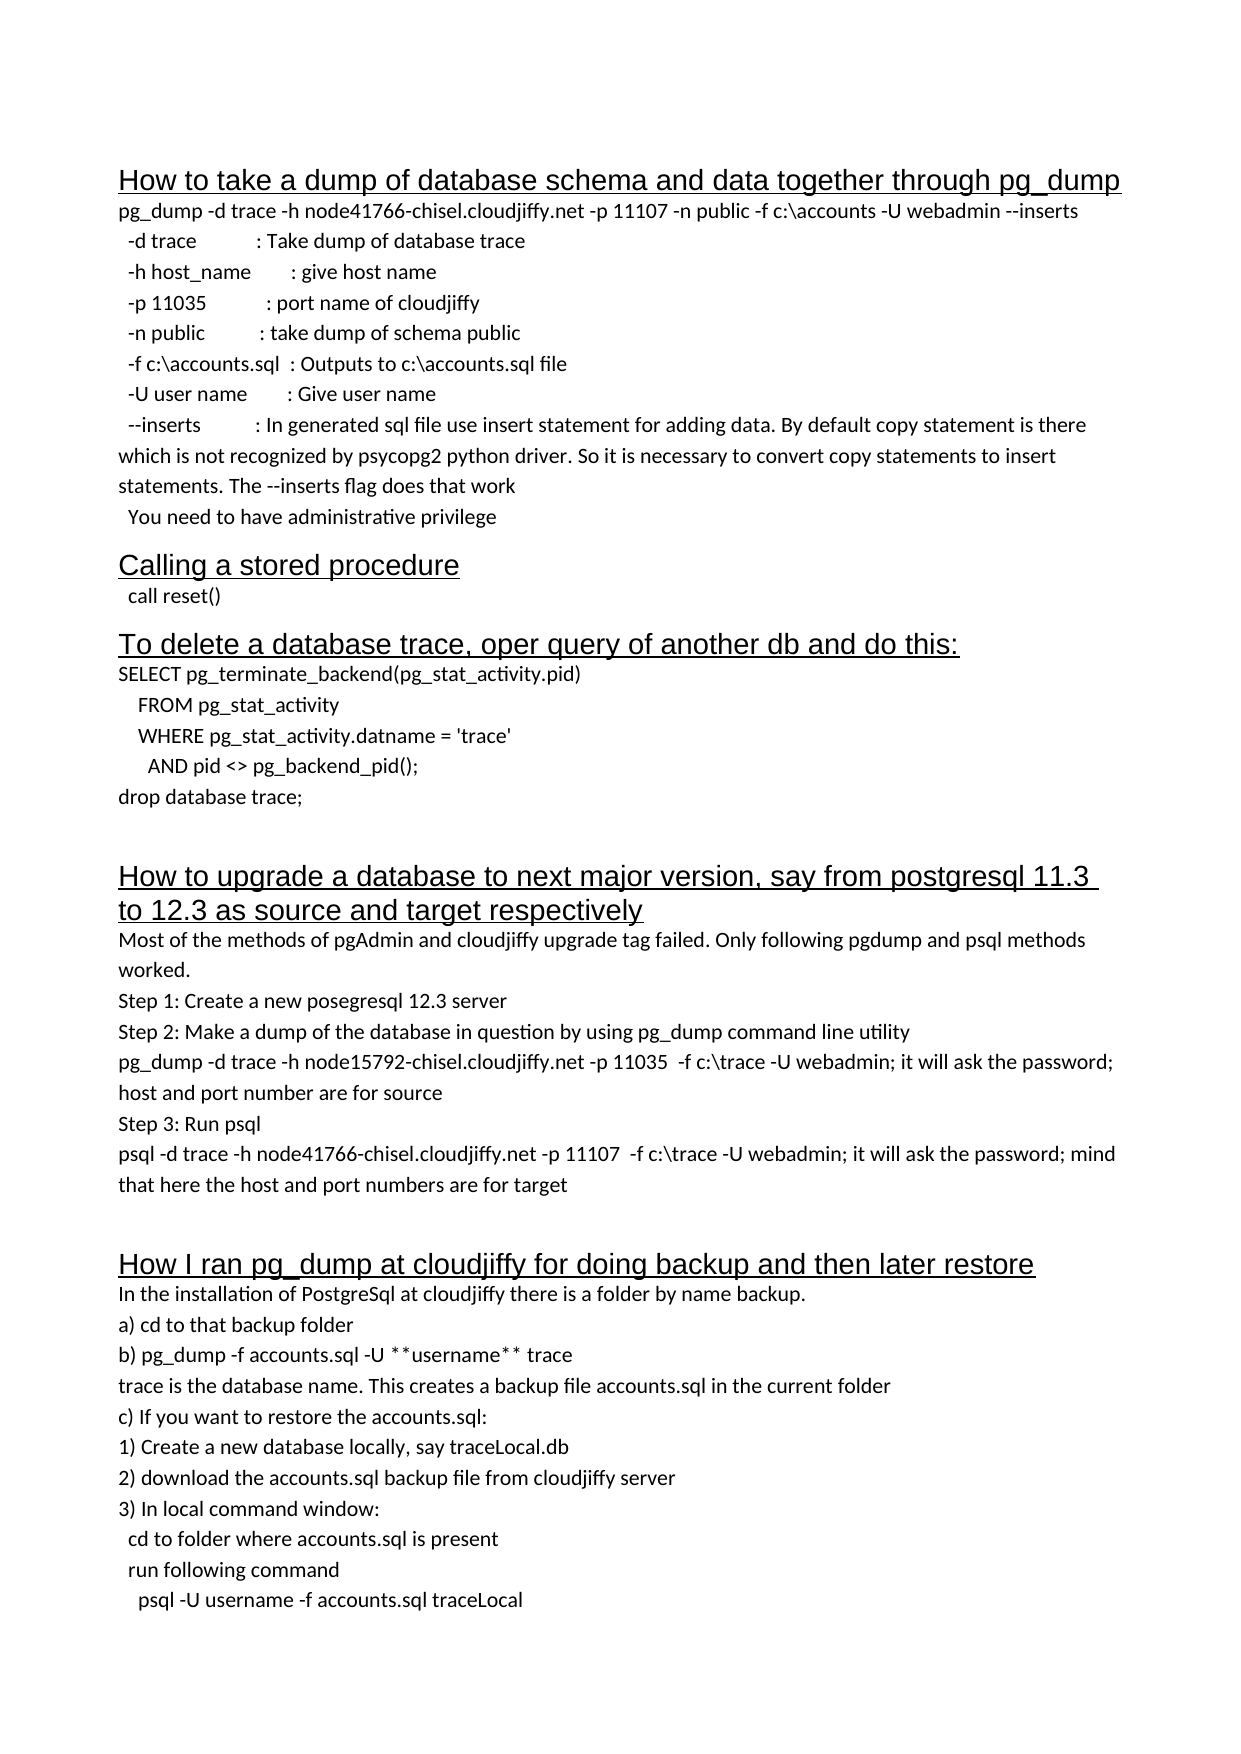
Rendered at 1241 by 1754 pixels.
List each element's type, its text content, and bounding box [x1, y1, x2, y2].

text 2) download the accounts.sql backup file from cloudjiffy server [118, 1464, 1122, 1491]
text Step 3: Run psql [118, 1110, 1122, 1136]
text pg_dump -d trace -h node41766-chisel.cloudjiffy.net -p 11107 -n public -f c:\accounts -U webadmin --inserts [118, 197, 1122, 223]
text -U user name : Give user name [118, 381, 1122, 407]
text FROM pg_stat_activity [118, 691, 1122, 718]
text cd to folder where accounts.sql is present [118, 1525, 1122, 1552]
text WHERE pg_stat_activity.datname = 'trace' [118, 722, 1122, 748]
text --inserts : In generated sql file use insert statement for adding data. By default copy statement is there which is not recognized by psycopg2 python driver. So it is necessary to convert copy statements to insert statements. The --inserts flag does that work [118, 411, 1122, 499]
text -h host_name : give host name [118, 258, 1122, 285]
text Step 1: Create a new posegresql 12.3 server [118, 987, 1122, 1014]
text c) If you want to restore the accounts.sql: [118, 1403, 1122, 1429]
text call reset() [118, 582, 1122, 608]
subtitle Calling a stored procedure [118, 548, 1122, 582]
text 1) Create a new database locally, say traceLocal.db [118, 1433, 1122, 1460]
text -f c:\accounts.sql : Outputs to c:\accounts.sql file [118, 350, 1122, 377]
text pg_dump -d trace -h node15792-chisel.cloudjiffy.net -p 11035 -f c:\trace -U webadmin; it will ask the password; host and port number are for source [118, 1048, 1122, 1106]
text You need to have administrative privilege [118, 503, 1122, 530]
subtitle How to upgrade a database to next major version, say from postgresql 11.3 to 12.3 as source and target respectively [118, 859, 1122, 926]
text Most of the methods of pgAdmin and cloudjiffy upgrade tag failed. Only following pgdump and psql methods worked. [118, 926, 1122, 983]
text psql -d trace -h node41766-chisel.cloudjiffy.net -p 11107 -f c:\trace -U webadmin; it will ask the password; mind that here the host and port numbers are for target [118, 1140, 1122, 1198]
text trace is the database name. This creates a backup file accounts.sql in the current folder [118, 1372, 1122, 1399]
text -n public : take dump of schema public [118, 319, 1122, 346]
text 3) In local command window: [118, 1495, 1122, 1521]
text psql -U username -f accounts.sql traceLocal [118, 1587, 1122, 1613]
text AND pid <> pg_backend_pid(); [118, 752, 1122, 779]
text -p 11035 : port name of cloudjiffy [118, 289, 1122, 315]
text -d trace : Take dump of database trace [118, 227, 1122, 254]
text Step 2: Make a dump of the database in question by using pg_dump command line utility [118, 1018, 1122, 1044]
subtitle How to take a dump of database schema and data together through pg_dump [118, 163, 1122, 193]
text b) pg_dump -f accounts.sql -U **username** trace [118, 1342, 1122, 1368]
text In the installation of PostgreSql at cloudjiffy there is a folder by name backup. [118, 1280, 1122, 1307]
text a) cd to that backup folder [118, 1311, 1122, 1338]
text SELECT pg_terminate_backend(pg_stat_activity.pid) [118, 661, 1122, 687]
subtitle How I ran pg_dump at cloudjiffy for doing backup and then later restore [118, 1247, 1122, 1280]
subtitle To delete a database trace, oper query of another db and do this: [118, 627, 1122, 661]
text run following command [118, 1556, 1122, 1583]
text drop database trace; [118, 783, 1122, 810]
